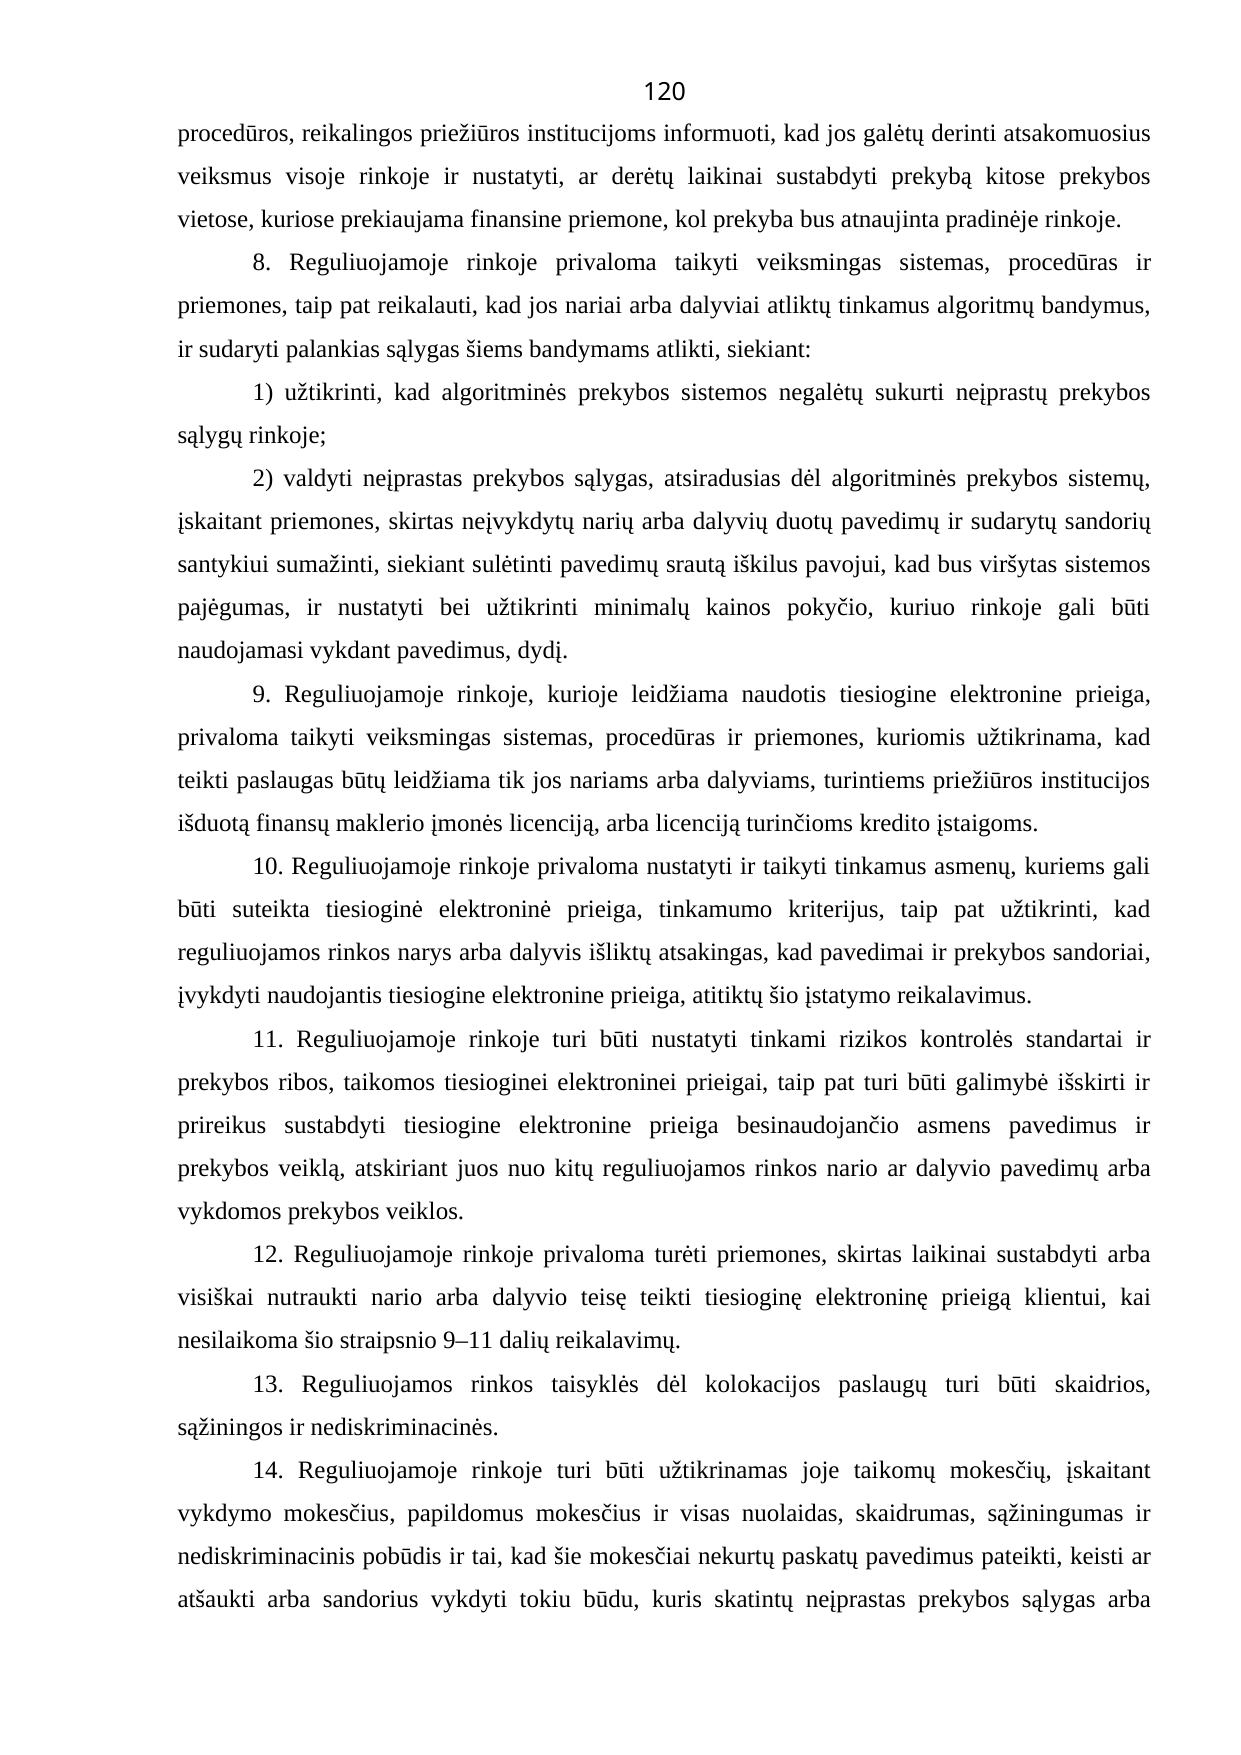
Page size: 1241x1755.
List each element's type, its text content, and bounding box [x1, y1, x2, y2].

text procedūros, reikalingos priežiūros institucijoms informuoti, kad jos galėtų derinti atsakomuosius veiksmus visoje rinkoje ir nustatyti, ar derėtų laikinai sustabdyti prekybą kitose prekybos vietose, kuriose prekiaujama finansine priemone, kol prekyba bus atnaujinta pradinėje rinkoje. [177, 118, 1152, 233]
text 10. Reguliuojamoje rinkoje privaloma nustatyti ir taikyti tinkamus asmenų, kuriems gali būti suteikta tiesioginė elektroninė prieiga, tinkamumo kriterijus, taip pat užtikrinti, kad reguliuojamos rinkos narys arba dalyvis išliktų atsakingas, kad pavedimai ir prekybos sandoriai, įvykdyti naudojantis tiesiogine elektronine prieiga, atitiktų šio įstatymo reikalavimus. [177, 851, 1152, 1009]
text 12. Reguliuojamoje rinkoje privaloma turėti priemones, skirtas laikinai sustabdyti arba visiškai nutraukti nario arba dalyvio teisę teikti tiesioginę elektroninę prieigą klientui, kai nesilaikoma šio straipsnio 9–11 dalių reikalavimų. [177, 1239, 1152, 1354]
text 8. Reguliuojamoje rinkoje privaloma taikyti veiksmingas sistemas, procedūras ir priemones, taip pat reikalauti, kad jos nariai arba dalyviai atliktų tinkamus algoritmų bandymus, ir sudaryti palankias sąlygas šiems bandymams atlikti, siekiant: [177, 247, 1152, 362]
text 9. Reguliuojamoje rinkoje, kurioje leidžiama naudotis tiesiogine elektronine prieiga, privaloma taikyti veiksmingas sistemas, procedūras ir priemones, kuriomis užtikrinama, kad teikti paslaugas būtų leidžiama tik jos nariams arba dalyviams, turintiems priežiūros institucijos išduotą finansų maklerio įmonės licenciją, arba licenciją turinčioms kredito įstaigoms. [177, 679, 1152, 837]
text 14. Reguliuojamoje rinkoje turi būti užtikrinamas joje taikomų mokesčių, įskaitant vykdymo mokesčius, papildomus mokesčius ir visas nuolaidas, skaidrumas, sąžiningumas ir nediskriminacinis pobūdis ir tai, kad šie mokesčiai nekurtų paskatų pavedimus pateikti, keisti ar atšaukti arba sandorius vykdyti tokiu būdu, kuris skatintų neįprastas prekybos sąlygas arba [177, 1455, 1152, 1613]
text 13. Reguliuojamos rinkos taisyklės dėl kolokacijos paslaugų turi būti skaidrios, sąžiningos ir nediskriminacinės. [177, 1369, 1152, 1441]
text 1) užtikrinti, kad algoritminės prekybos sistemos negalėtų sukurti neįprastų prekybos sąlygų rinkoje; [177, 377, 1152, 449]
text 11. Reguliuojamoje rinkoje turi būti nustatyti tinkami rizikos kontrolės standartai ir prekybos ribos, taikomos tiesioginei elektroninei prieigai, taip pat turi būti galimybė išskirti ir prireikus sustabdyti tiesiogine elektronine prieiga besinaudojančio asmens pavedimus ir prekybos veiklą, atskiriant juos nuo kitų reguliuojamos rinkos nario ar dalyvio pavedimų arba vykdomos prekybos veiklos. [177, 1024, 1152, 1225]
text 2) valdyti neįprastas prekybos sąlygas, atsiradusias dėl algoritminės prekybos sistemų, įskaitant priemones, skirtas neįvykdytų narių arba dalyvių duotų pavedimų ir sudarytų sandorių santykiui sumažinti, siekiant sulėtinti pavedimų srautą iškilus pavojui, kad bus viršytas sistemos pajėgumas, ir nustatyti bei užtikrinti minimalų kainos pokyčio, kuriuo rinkoje gali būti naudojamasi vykdant pavedimus, dydį. [177, 463, 1152, 664]
